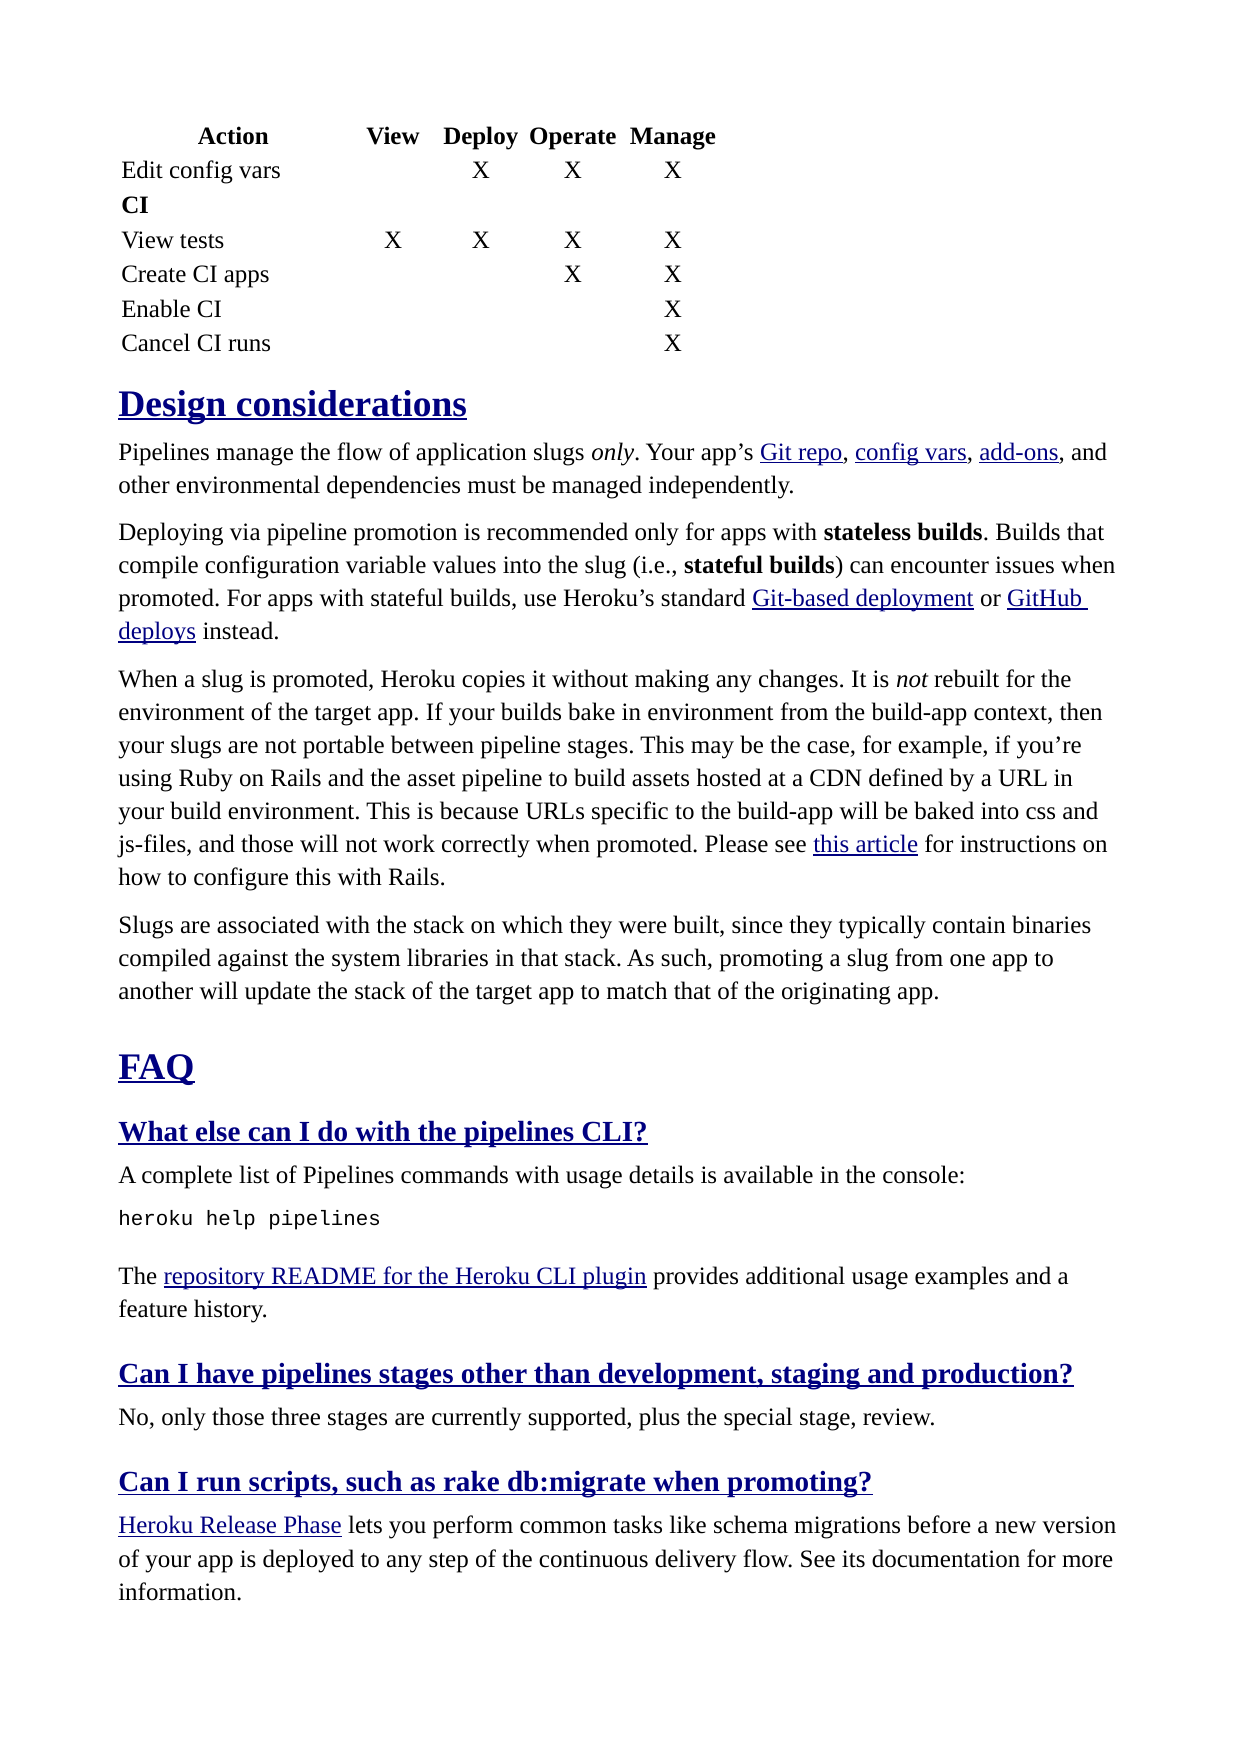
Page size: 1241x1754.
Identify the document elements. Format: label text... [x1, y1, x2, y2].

table_header Operate [524, 118, 622, 153]
text heroku help pipelines [118, 1208, 1122, 1232]
table_cell Create CI apps [118, 256, 348, 291]
table_cell Enable CI [118, 291, 348, 326]
subtitle Can I run scripts, such as rake db:migrate when promoting? [118, 1464, 1122, 1498]
subtitle What else can I do with the pipelines CLI? [118, 1114, 1122, 1148]
table_cell Edit config vars [118, 153, 348, 187]
table_cell [524, 326, 622, 360]
text Deploying via pipeline promotion is recommended only for apps with stateless builds. Builds that compile configuration variable values into the slug (i.e., stateful builds) can encounter issues when promoted. For apps with stateful builds, use Heroku’s standard Git-based deployment or GitHub deploys instead. [118, 517, 1122, 645]
subtitle Can I have pipelines stages other than development, staging and production? [118, 1356, 1122, 1390]
table_cell CI [118, 187, 723, 222]
table_cell [524, 291, 622, 326]
table_cell X [622, 153, 723, 187]
text A complete list of Pipelines commands with usage details is available in the console: [118, 1160, 1122, 1189]
table_cell Cancel CI runs [118, 326, 348, 360]
table_cell [348, 326, 438, 360]
text Pipelines manage the flow of application slugs only. Your app’s Git repo, config vars, add-ons, and other environmental dependencies must be managed independently. [118, 437, 1122, 498]
table_cell [438, 326, 523, 360]
table_cell X [622, 222, 723, 256]
table_cell X [622, 291, 723, 326]
subtitle FAQ [118, 1044, 1122, 1087]
table_cell [438, 256, 523, 291]
table_cell [348, 256, 438, 291]
text Heroku Release Phase lets you perform common tasks like schema migrations before a new version of your app is deployed to any step of the continuous delivery flow. See its documentation for more information. [118, 1511, 1122, 1605]
text When a slug is promoted, Heroku copies it without making any changes. It is not rebuilt for the environment of the target app. If your builds bake in environment from the build-app context, then your slugs are not portable between pipeline stages. This may be the case, for example, if you’re using Ruby on Rails and the asset pipeline to build assets hosted at a CDN defined by a URL in your build environment. This is because URLs specific to the build-app will be baked into css and js-files, and those will not work correctly when promoted. Please see this article for instructions on how to configure this with Rails. [118, 664, 1122, 891]
text Slugs are associated with the stack on which they were built, since they typically contain binaries compiled against the system libraries in that stack. As such, promoting a slug from one app to another will update the stack of the target app to match that of the originating app. [118, 910, 1122, 1004]
subtitle Design considerations [118, 381, 1122, 424]
table_header View [348, 118, 438, 153]
text The repository README for the Heroku CLI plugin provides additional usage examples and a feature history. [118, 1261, 1122, 1323]
table_cell X [438, 153, 523, 187]
table_cell X [524, 256, 622, 291]
table_cell X [348, 222, 438, 256]
table_cell [348, 291, 438, 326]
table_cell X [622, 326, 723, 360]
table_header Deploy [438, 118, 523, 153]
table_cell X [524, 153, 622, 187]
table_header Manage [622, 118, 723, 153]
table_cell X [622, 256, 723, 291]
table_cell X [524, 222, 622, 256]
table_header Action [118, 118, 348, 153]
table_cell View tests [118, 222, 348, 256]
table_cell [438, 291, 523, 326]
table_cell X [438, 222, 523, 256]
text No, only those three stages are currently supported, plus the special stage, review. [118, 1402, 1122, 1431]
table_cell [348, 153, 438, 187]
